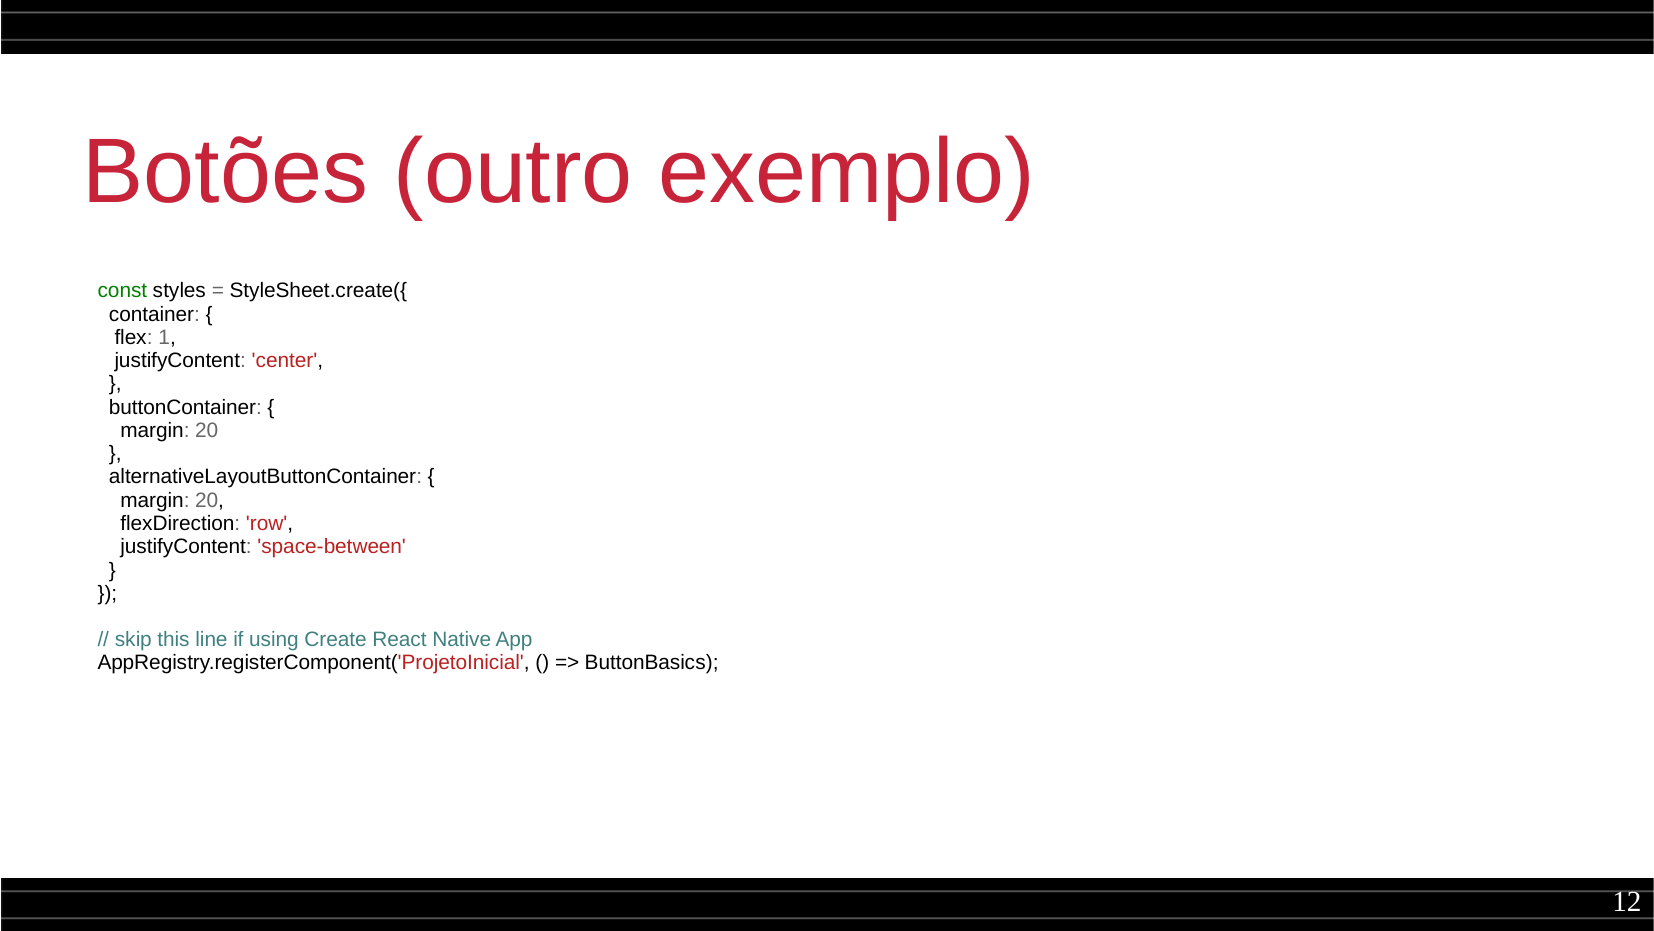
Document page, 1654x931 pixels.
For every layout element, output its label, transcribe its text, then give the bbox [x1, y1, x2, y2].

picture [1, 878, 1654, 931]
title Botões (outro exemplo) [82, 92, 1571, 249]
text_box const styles = StyleSheet.create({ container: { flex: 1, justifyContent: 'center', }, buttonContainer: { margin: 20 }, alternativeLayoutButtonContainer: { margin: 20, flexDirection: 'row', justifyContent: 'space-between' } }); // skip this line if using Create React Native App AppRegistry.registerComponent('ProjetoInicial', () => ButtonBasics); [82, 271, 1252, 706]
picture [1, 0, 1654, 54]
